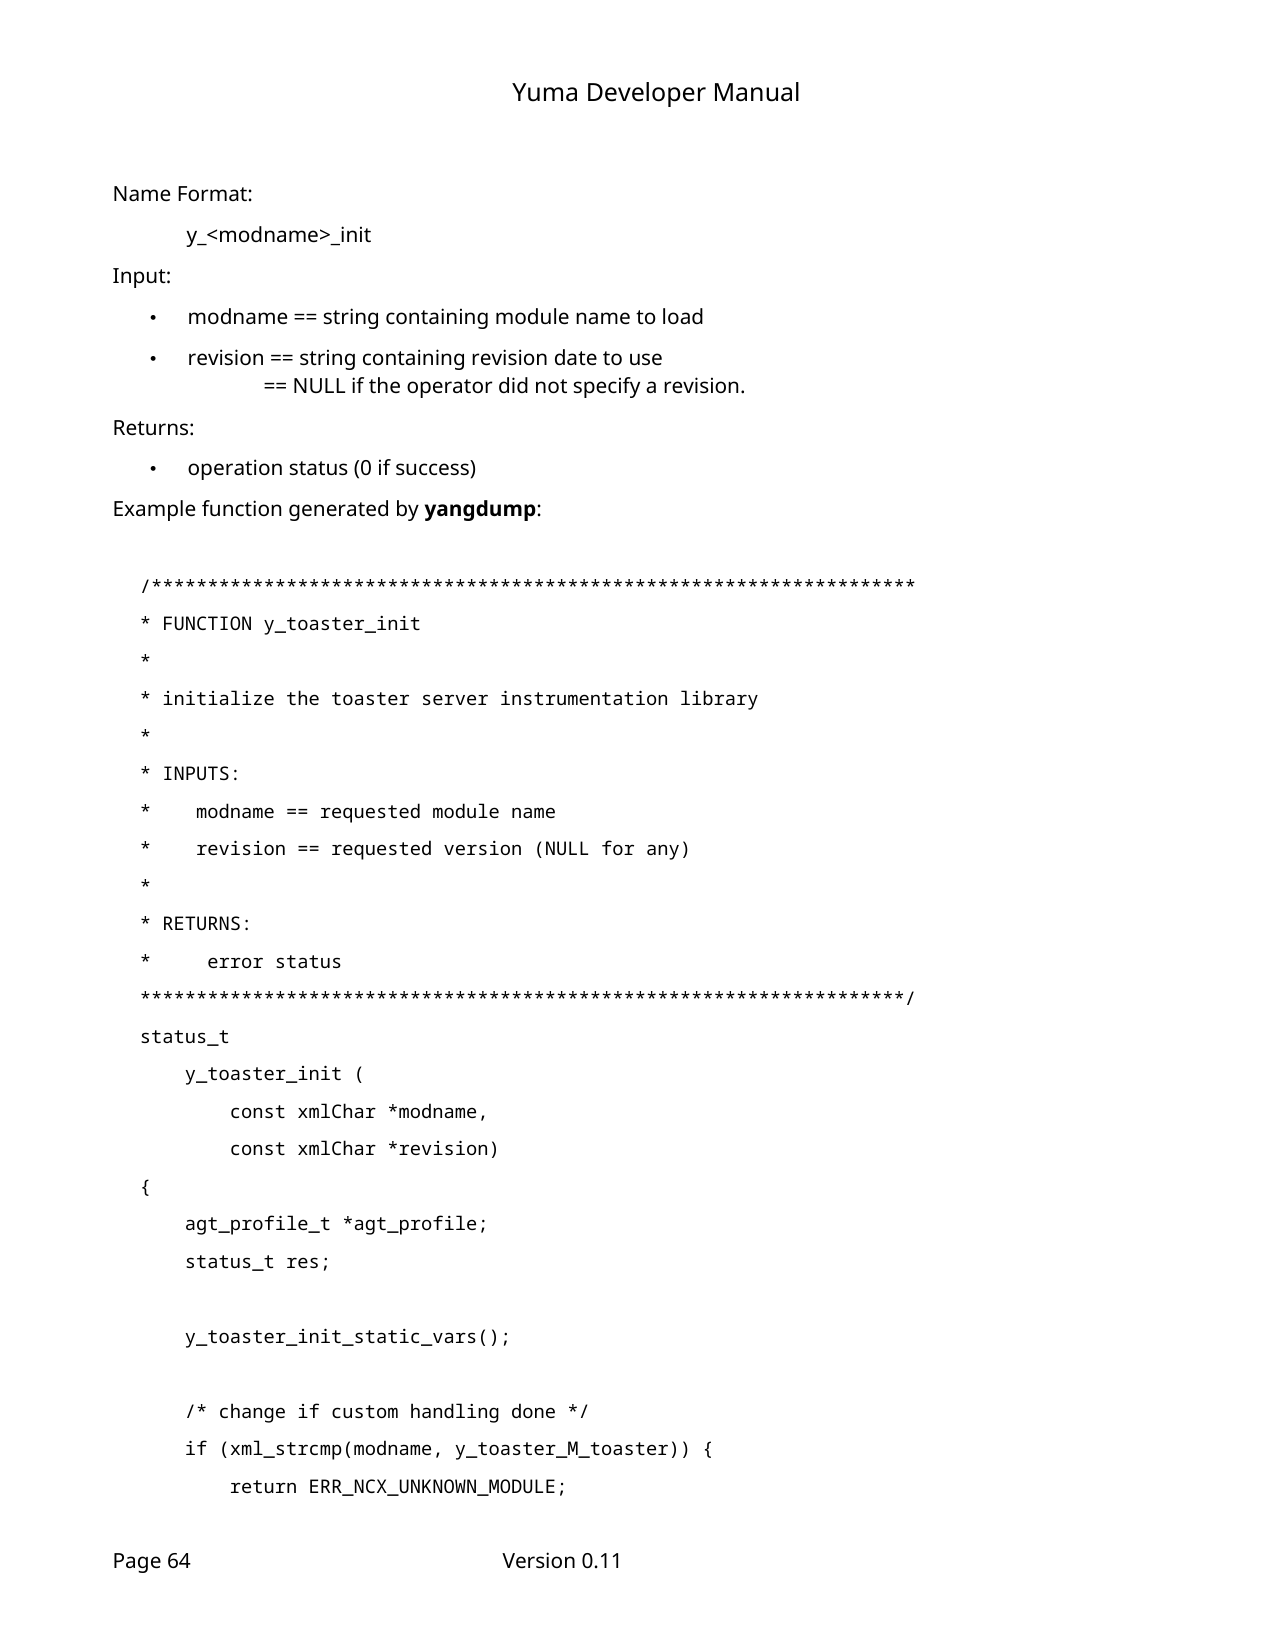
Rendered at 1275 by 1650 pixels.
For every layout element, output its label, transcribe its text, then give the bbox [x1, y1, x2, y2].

text y_toaster_init_static_vars(); [139, 1323, 1200, 1348]
text * revision == requested version (NULL for any) [139, 835, 1200, 861]
list revision == string containing revision date to use == NULL if the operator did not specify a revision. [150, 343, 1200, 400]
text * [139, 723, 1200, 748]
text * initialize the toaster server instrumentation library [139, 685, 1200, 711]
text * FUNCTION y_toaster_init [139, 610, 1200, 636]
text * [139, 873, 1200, 898]
text * RETURNS: [139, 910, 1200, 936]
text Returns: [112, 413, 1200, 441]
text * [139, 648, 1200, 673]
text y_toaster_init ( [139, 1060, 1200, 1086]
text Input: [112, 261, 1200, 290]
text y_<modname>_init [112, 220, 1200, 249]
text * error status [139, 948, 1200, 973]
text ********************************************************************/ [139, 985, 1200, 1011]
text Name Format: [112, 179, 1200, 208]
text /* change if custom handling done */ [139, 1398, 1200, 1423]
text * modname == requested module name [139, 798, 1200, 823]
text const xmlChar *revision) [139, 1135, 1200, 1161]
text if (xml_strcmp(modname, y_toaster_M_toaster)) { [139, 1435, 1200, 1461]
text return ERR_NCX_UNKNOWN_MODULE; [139, 1473, 1200, 1498]
list operation status (0 if success) [150, 453, 1200, 482]
text Example function generated by yangdump: [112, 494, 1200, 523]
list modname == string containing module name to load [150, 302, 1200, 331]
text { [139, 1173, 1200, 1198]
text const xmlChar *modname, [139, 1098, 1200, 1123]
text /******************************************************************** [139, 573, 1200, 598]
text * INPUTS: [139, 760, 1200, 786]
text status_t [139, 1023, 1200, 1048]
text status_t res; [139, 1248, 1200, 1273]
text agt_profile_t *agt_profile; [139, 1210, 1200, 1236]
